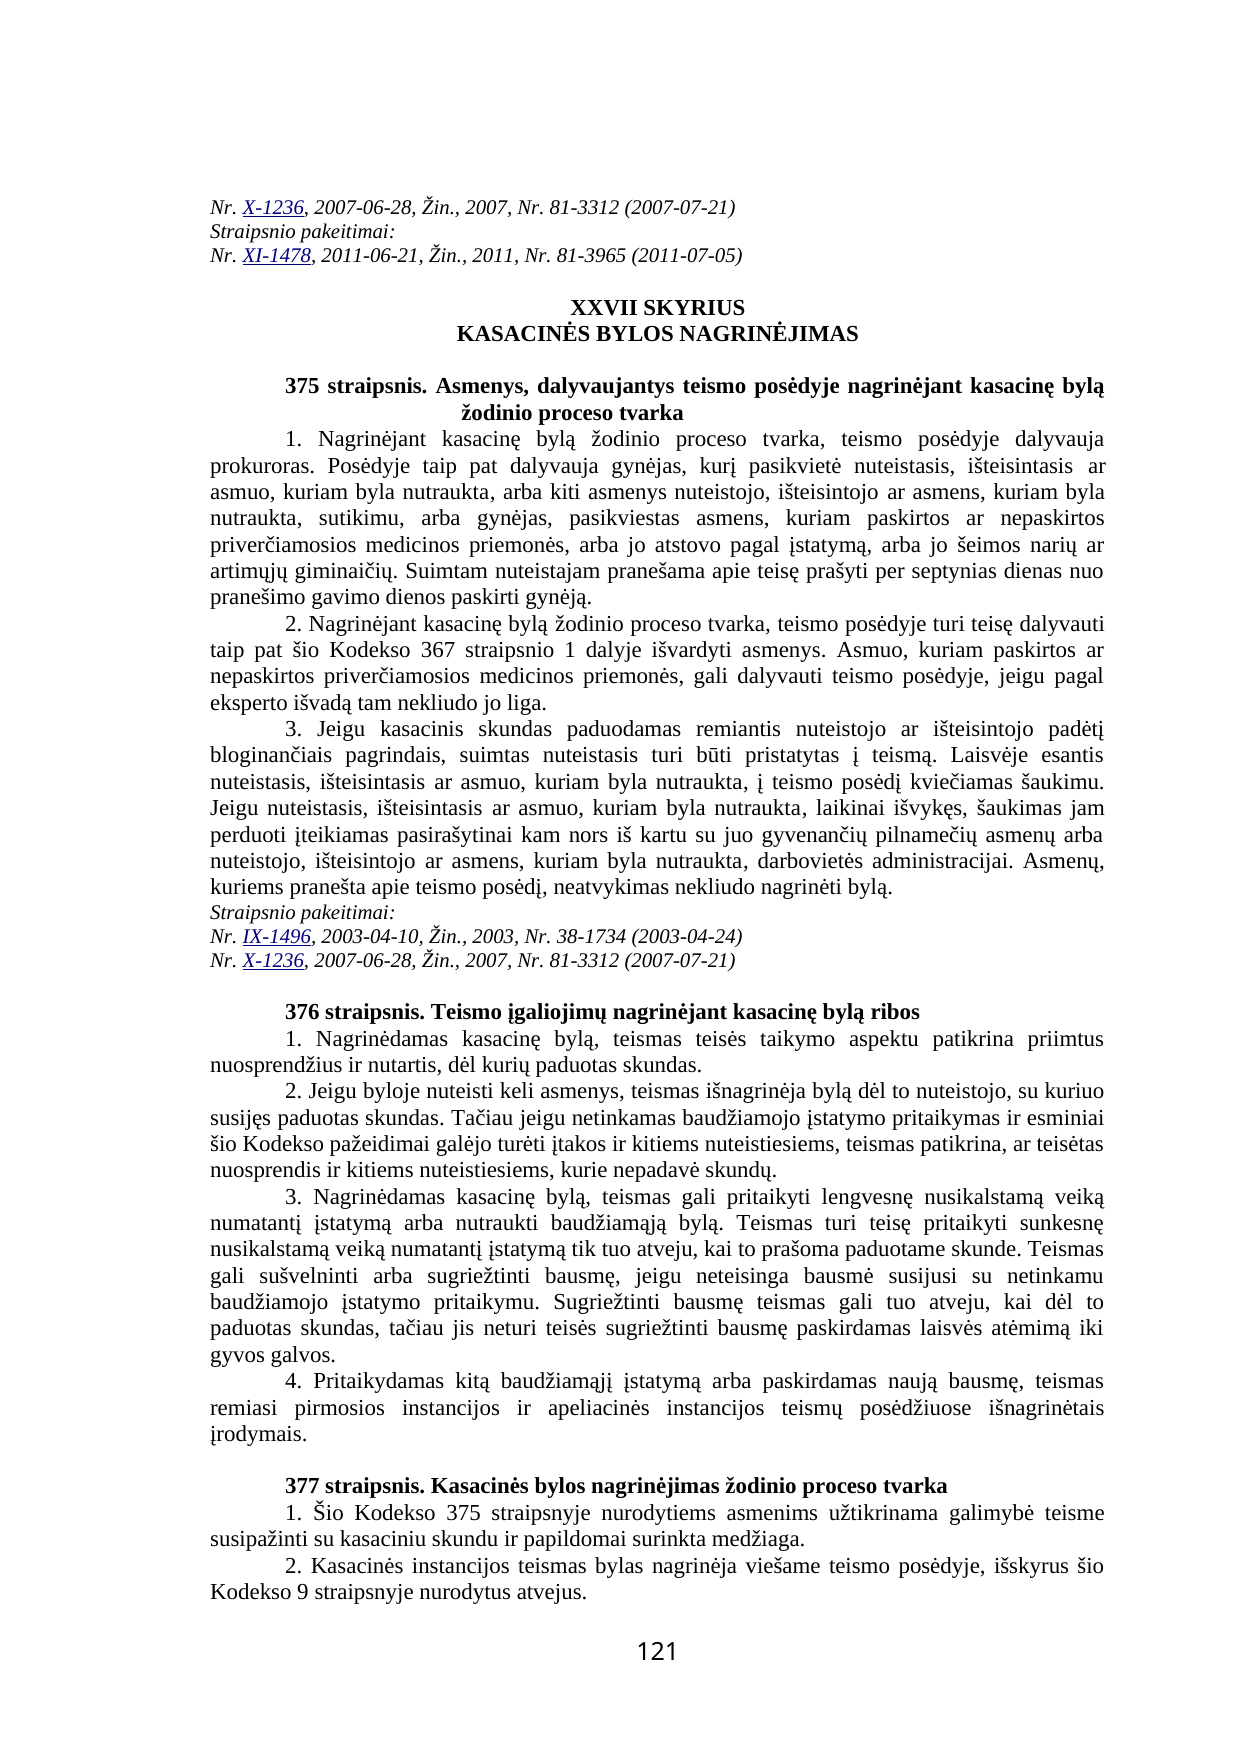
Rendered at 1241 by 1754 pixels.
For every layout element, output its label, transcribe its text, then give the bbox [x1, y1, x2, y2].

text Kasacinės bylos nagrinėjimas [210, 320, 1106, 346]
text 2. Nagrinėjant kasacinę bylą žodinio proceso tvarka, teismo posėdyje turi teisę dalyvauti taip pat šio Kodekso 367 straipsnio 1 dalyje išvardyti asmenys. Asmuo, kuriam paskirtos ar nepaskirtos priverčiamosios medicinos priemonės, gali dalyvauti teismo posėdyje, jeigu pagal eksperto išvadą tam nekliudo jo liga. [210, 610, 1106, 715]
text 4. Pritaikydamas kitą baudžiamąjį įstatymą arba paskirdamas naują bausmę, teismas remiasi pirmosios instancijos ir apeliacinės instancijos teismų posėdžiuose išnagrinėtais įrodymais. [210, 1367, 1106, 1446]
text Straipsnio pakeitimai: [210, 219, 1106, 243]
text Nr. XI-1478, 2011-06-21, Žin., 2011, Nr. 81-3965 (2011-07-05) [210, 243, 1106, 267]
text Straipsnio pakeitimai: [210, 900, 1106, 924]
text 3. Nagrinėdamas kasacinę bylą, teismas gali pritaikyti lengvesnę nusikalstamą veiką numatantį įstatymą arba nutraukti baudžiamąją bylą. Teismas turi teisę pritaikyti sunkesnę nusikalstamą veiką numatantį įstatymą tik tuo atveju, kai to prašoma paduotame skunde. Teismas gali sušvelninti arba sugriežtinti bausmę, jeigu neteisinga bausmė susijusi su netinkamu baudžiamojo įstatymo pritaikymu. Sugriežtinti bausmę teismas gali tuo atveju, kai dėl to paduotas skundas, tačiau jis neturi teisės sugriežtinti bausmę paskirdamas laisvės atėmimą iki gyvos galvos. [210, 1183, 1106, 1367]
text Nr. X-1236, 2007-06-28, Žin., 2007, Nr. 81-3312 (2007-07-21) [210, 195, 1106, 219]
text 376 straipsnis. Teismo įgaliojimų nagrinėjant kasacinę bylą ribos [210, 998, 1106, 1024]
text 2. Kasacinės instancijos teismas bylas nagrinėja viešame teismo posėdyje, išskyrus šio Kodekso 9 straipsnyje nurodytus atvejus. [210, 1552, 1106, 1604]
text 377 straipsnis. Kasacinės bylos nagrinėjimas žodinio proceso tvarka [210, 1473, 1106, 1499]
text 3. Jeigu kasacinis skundas paduodamas remiantis nuteistojo ar išteisintojo padėtį bloginančiais pagrindais, suimtas nuteistasis turi būti pristatytas į teismą. Laisvėje esantis nuteistasis, išteisintasis ar asmuo, kuriam byla nutraukta, į teismo posėdį kviečiamas šaukimu. Jeigu nuteistasis, išteisintasis ar asmuo, kuriam byla nutraukta, laikinai išvykęs, šaukimas jam perduoti įteikiamas pasirašytinai kam nors iš kartu su juo gyvenančių pilnamečių asmenų arba nuteistojo, išteisintojo ar asmens, kuriam byla nutraukta, darbovietės administracijai. Asmenų, kuriems pranešta apie teismo posėdį, neatvykimas nekliudo nagrinėti bylą. [210, 715, 1106, 900]
text Nr. IX-1496, 2003-04-10, Žin., 2003, Nr. 38-1734 (2003-04-24) [210, 924, 1106, 948]
text Nr. X-1236, 2007-06-28, Žin., 2007, Nr. 81-3312 (2007-07-21) [210, 948, 1106, 972]
text 375 straipsnis. Asmenys, dalyvaujantys teismo posėdyje nagrinėjant kasacinę bylą žodinio proceso tvarka [285, 373, 1106, 425]
text 1. Nagrinėjant kasacinę bylą žodinio proceso tvarka, teismo posėdyje dalyvauja prokuroras. Posėdyje taip pat dalyvauja gynėjas, kurį pasikvietė nuteistasis, išteisintasis ar asmuo, kuriam byla nutraukta, arba kiti asmenys nuteistojo, išteisintojo ar asmens, kuriam byla nutraukta, sutikimu, arba gynėjas, pasikviestas asmens, kuriam paskirtos ar nepaskirtos priverčiamosios medicinos priemonės, arba jo atstovo pagal įstatymą, arba jo šeimos narių ar artimųjų giminaičių. Suimtam nuteistajam pranešama apie teisę prašyti per septynias dienas nuo pranešimo gavimo dienos paskirti gynėją. [210, 425, 1106, 610]
text 1. Nagrinėdamas kasacinę bylą, teismas teisės taikymo aspektu patikrina priimtus nuosprendžius ir nutartis, dėl kurių paduotas skundas. [210, 1024, 1106, 1077]
subtitle XXVII skyrius [210, 293, 1106, 320]
text 1. Šio Kodekso 375 straipsnyje nurodytiems asmenims užtikrinama galimybė teisme susipažinti su kasaciniu skundu ir papildomai surinkta medžiaga. [210, 1499, 1106, 1552]
text 2. Jeigu byloje nuteisti keli asmenys, teismas išnagrinėja bylą dėl to nuteistojo, su kuriuo susijęs paduotas skundas. Tačiau jeigu netinkamas baudžiamojo įstatymo pritaikymas ir esminiai šio Kodekso pažeidimai galėjo turėti įtakos ir kitiems nuteistiesiems, teismas patikrina, ar teisėtas nuosprendis ir kitiems nuteistiesiems, kurie nepadavė skundų. [210, 1077, 1106, 1183]
